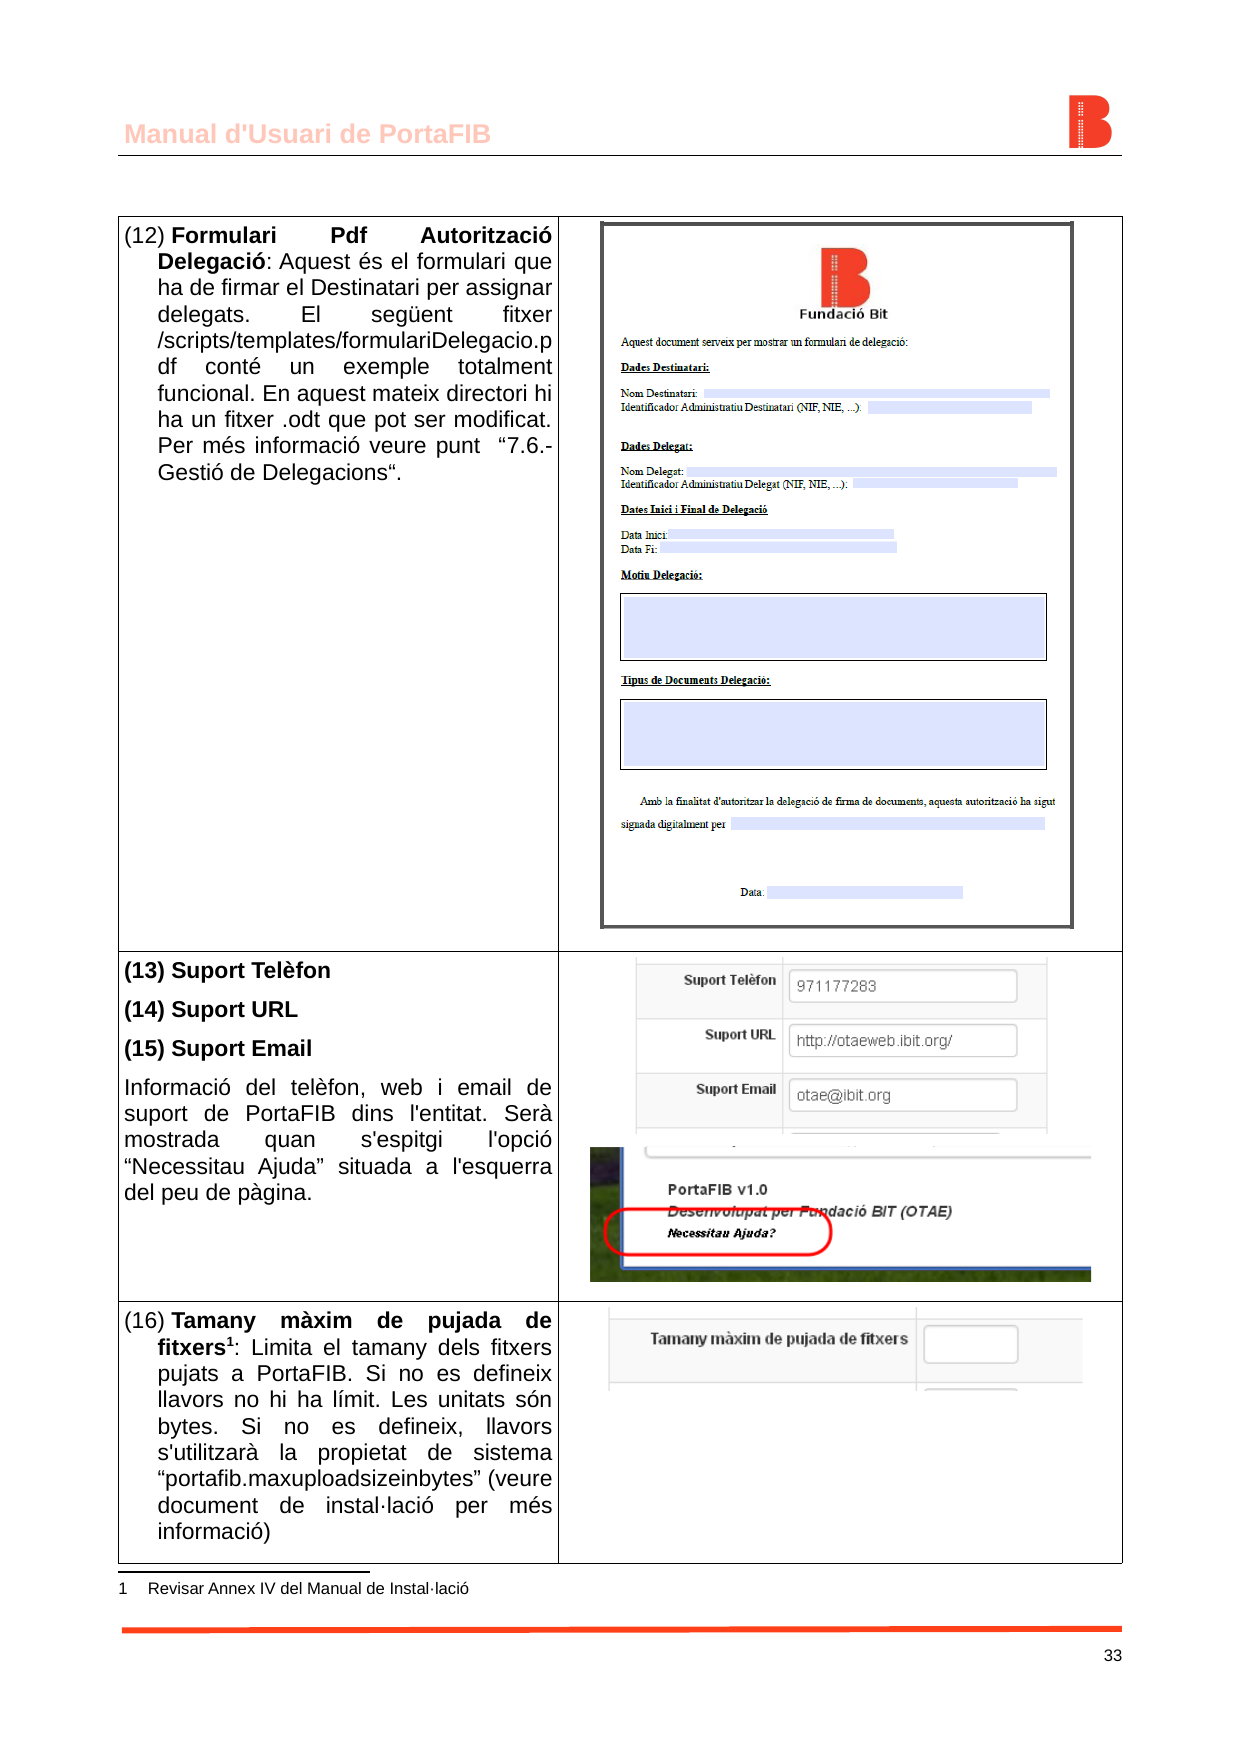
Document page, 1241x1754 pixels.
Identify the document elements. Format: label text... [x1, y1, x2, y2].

table_cell Suport Telèfon Suport URL Suport Email Informació del telèfon, web i email de suport de PortaFIB dins l'entitat. Serà mostrada quan s'espitgi l'opció “Necessitau Ajuda” situada a l'esquerra del peu de pàgina. [119, 952, 558, 1301]
table_header Tamany màxim de pujada de fitxers: Limita el tamany dels fitxers pujats a PortaFIB. Si no es defineix llavors no hi ha límit. Les unitats són bytes. Si no es defineix, llavors s'utilitzarà la propietat de sistema “portafib.maxuploadsizeinbytes” (veure document de instal·lació per més informació) [119, 1302, 558, 1563]
picture [597, 1307, 1083, 1391]
picture [600, 221, 1074, 929]
table_cell [559, 217, 1122, 951]
table_cell Formulari Pdf Autorització Delegació: Aquest és el formulari que ha de firmar el Destinatari per assignar delegats. El següent fitxer /scripts/templates/formulariDelegacio.pdf conté un exemple totalment funcional. En aquest mateix directori hi ha un fitxer .odt que pot ser modificat. Per més informació veure punt “7.6.-Gestió de Delegacions“. [119, 217, 558, 951]
picture [628, 957, 1052, 1134]
table_cell [559, 952, 1122, 1301]
table_header [559, 1302, 1122, 1563]
picture [589, 1146, 1092, 1282]
picture [1063, 94, 1117, 150]
